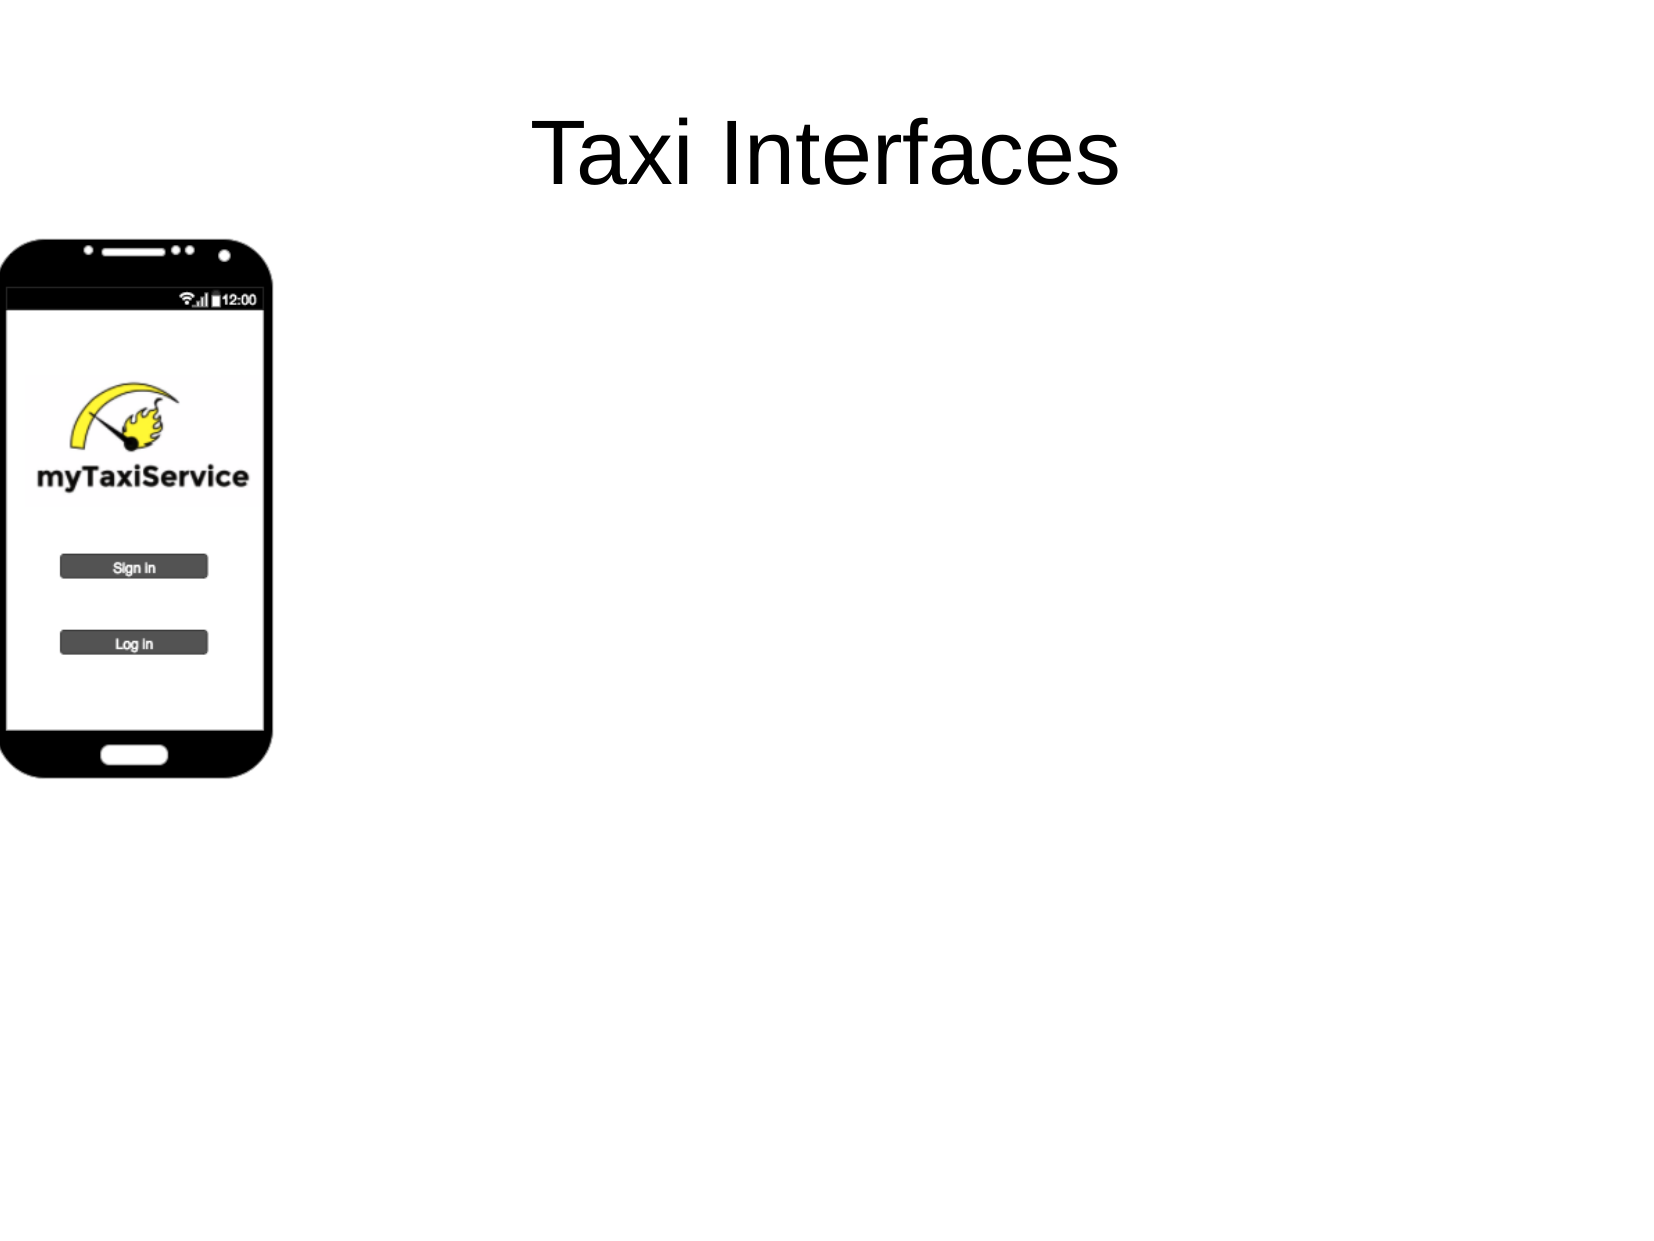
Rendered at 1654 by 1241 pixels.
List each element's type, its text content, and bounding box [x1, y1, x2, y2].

picture [0, 233, 303, 789]
title Taxi Interfaces [82, 49, 1571, 257]
